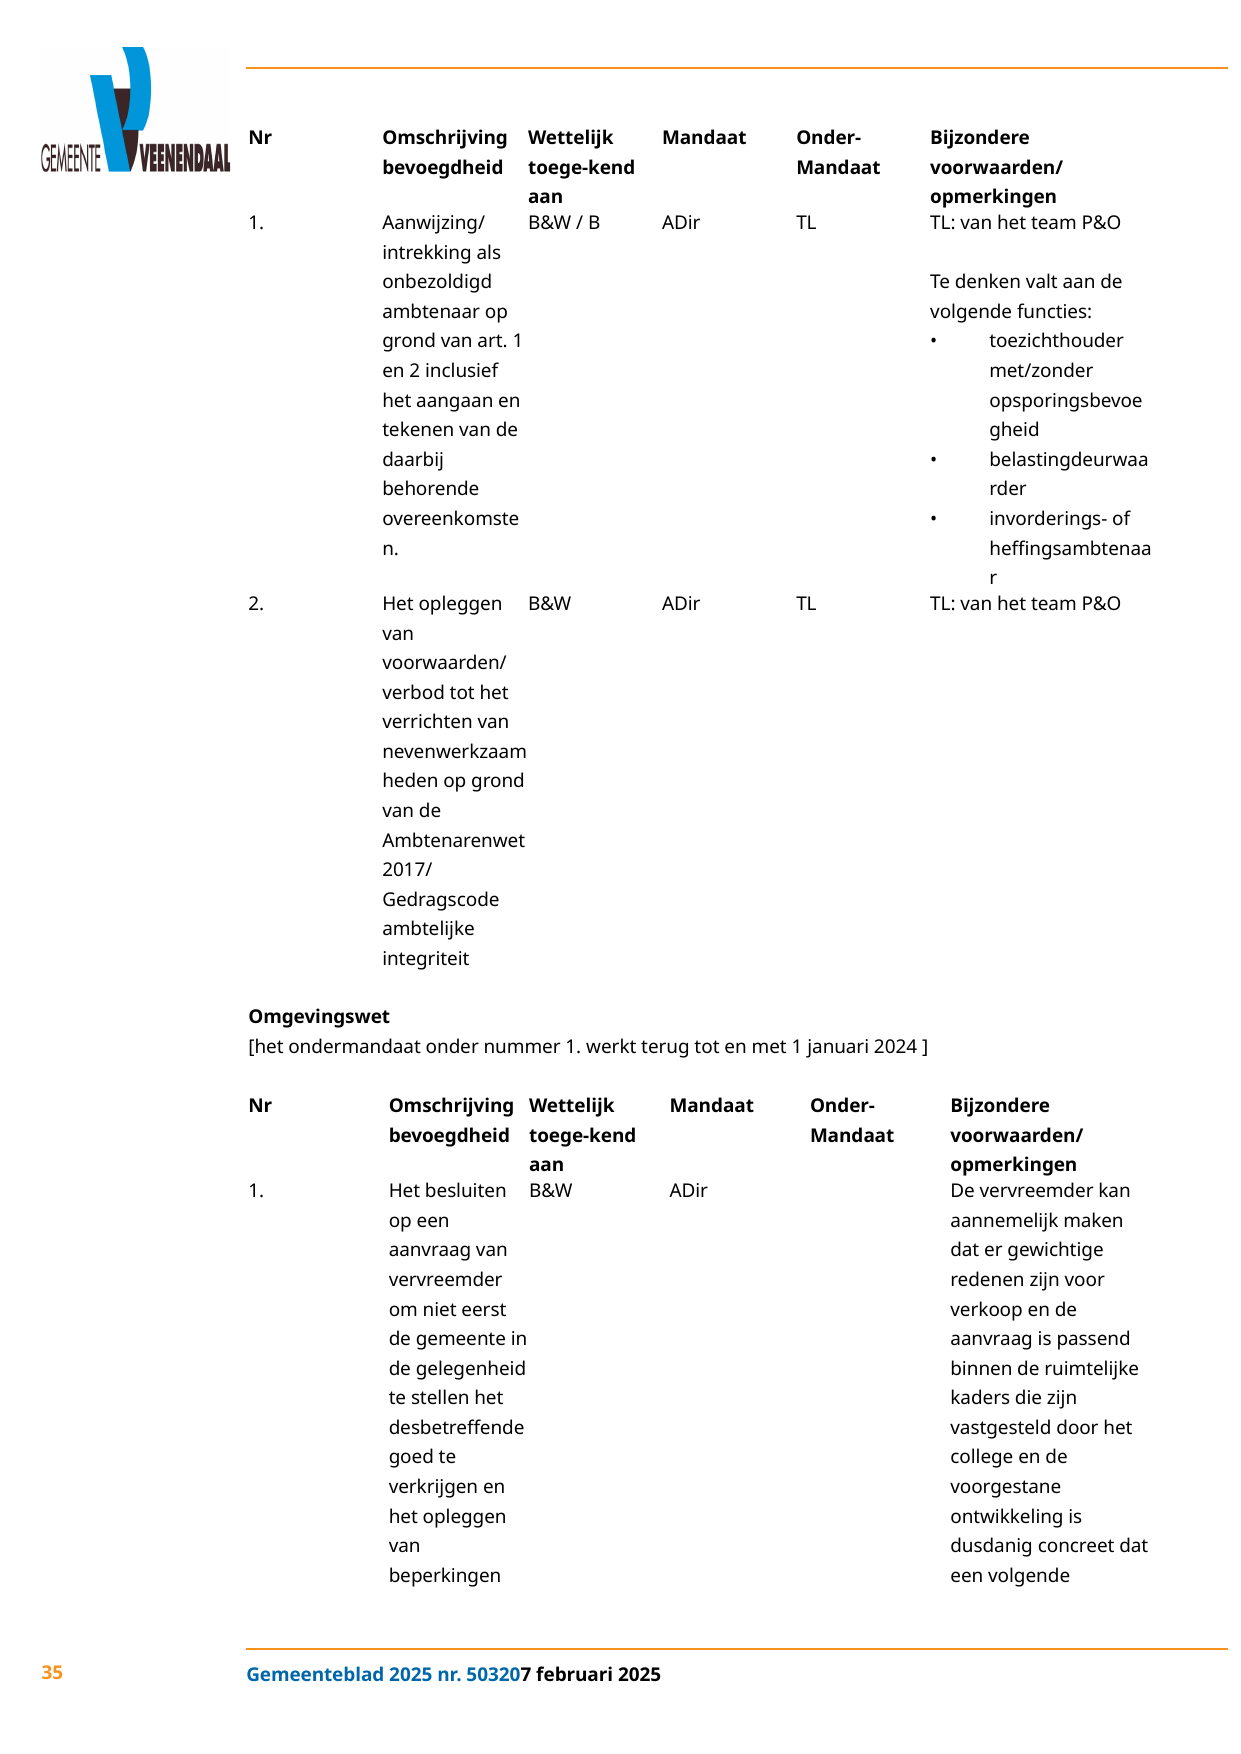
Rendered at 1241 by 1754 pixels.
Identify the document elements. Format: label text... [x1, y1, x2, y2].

table_header Onder- Mandaat [810, 1093, 950, 1177]
table_cell 1. [248, 1178, 388, 1588]
table_cell De vervreemder kan aannemelijk maken dat er gewichtige redenen zijn voor verkoop en de aanvraag is passend binnen de ruimtelijke kaders die zijn vastgesteld door het college en de voorgestane ontwikkeling is dusdanig concreet dat een volgende [950, 1178, 1152, 1588]
table_cell TL: van het team P&O Te denken valt aan de volgende functies: toezichthouder met/zonder opsporingsbevoegheid belastingdeurwaarder invorderings- of heffingsambtenaar [930, 209, 1152, 590]
table_header Omschrijving bevoegdheid [389, 1093, 529, 1177]
table_header Mandaat [669, 1093, 810, 1177]
table_cell [810, 1178, 950, 1588]
table_cell Het opleggen van voorwaarden/ verbod tot het verrichten van nevenwerkzaamheden op grond van de Ambtenarenwet 2017/ Gedragscode ambtelijke integriteit [382, 590, 528, 971]
text [het ondermandaat onder nummer 1. werkt terug tot en met 1 januari 2024 ] [248, 1033, 1152, 1059]
table_cell ADir [662, 209, 796, 590]
table_cell B&W [528, 590, 662, 971]
table_header Bijzondere voorwaarden/ opmerkingen [950, 1093, 1152, 1177]
picture [41, 47, 130, 172]
table_header Nr [248, 125, 382, 209]
table_header Omschrijving bevoegdheid [382, 125, 528, 209]
table_cell ADir [669, 1178, 810, 1588]
table_header Nr [248, 1093, 388, 1177]
table_cell TL [796, 590, 930, 971]
table_header Wettelijk toege-kend aan [528, 125, 662, 209]
table_cell TL [796, 209, 930, 590]
table_cell Aanwijzing/intrekking als onbezoldigd ambtenaar op grond van art. 1 en 2 inclusief het aangaan en tekenen van de daarbij behorende overeenkomsten. [382, 209, 528, 590]
table_cell 1. [248, 209, 382, 590]
table_cell B&W [529, 1178, 669, 1588]
table_header Bijzondere voorwaarden/ opmerkingen [930, 125, 1152, 209]
table_cell ADir [662, 590, 796, 971]
picture [123, 47, 231, 172]
table_cell TL: van het team P&O [930, 590, 1152, 971]
table_cell Het besluiten op een aanvraag van vervreemder om niet eerst de gemeente in de gelegenheid te stellen het desbetreffende goed te verkrijgen en het opleggen van beperkingen [389, 1178, 529, 1588]
table_cell B&W / B [528, 209, 662, 590]
table_header Wettelijk toege-kend aan [529, 1093, 669, 1177]
text Omgevingswet [248, 1004, 1152, 1029]
table_header Mandaat [662, 125, 796, 209]
table_cell 2. [248, 590, 382, 971]
table_header Onder- Mandaat [796, 125, 930, 209]
